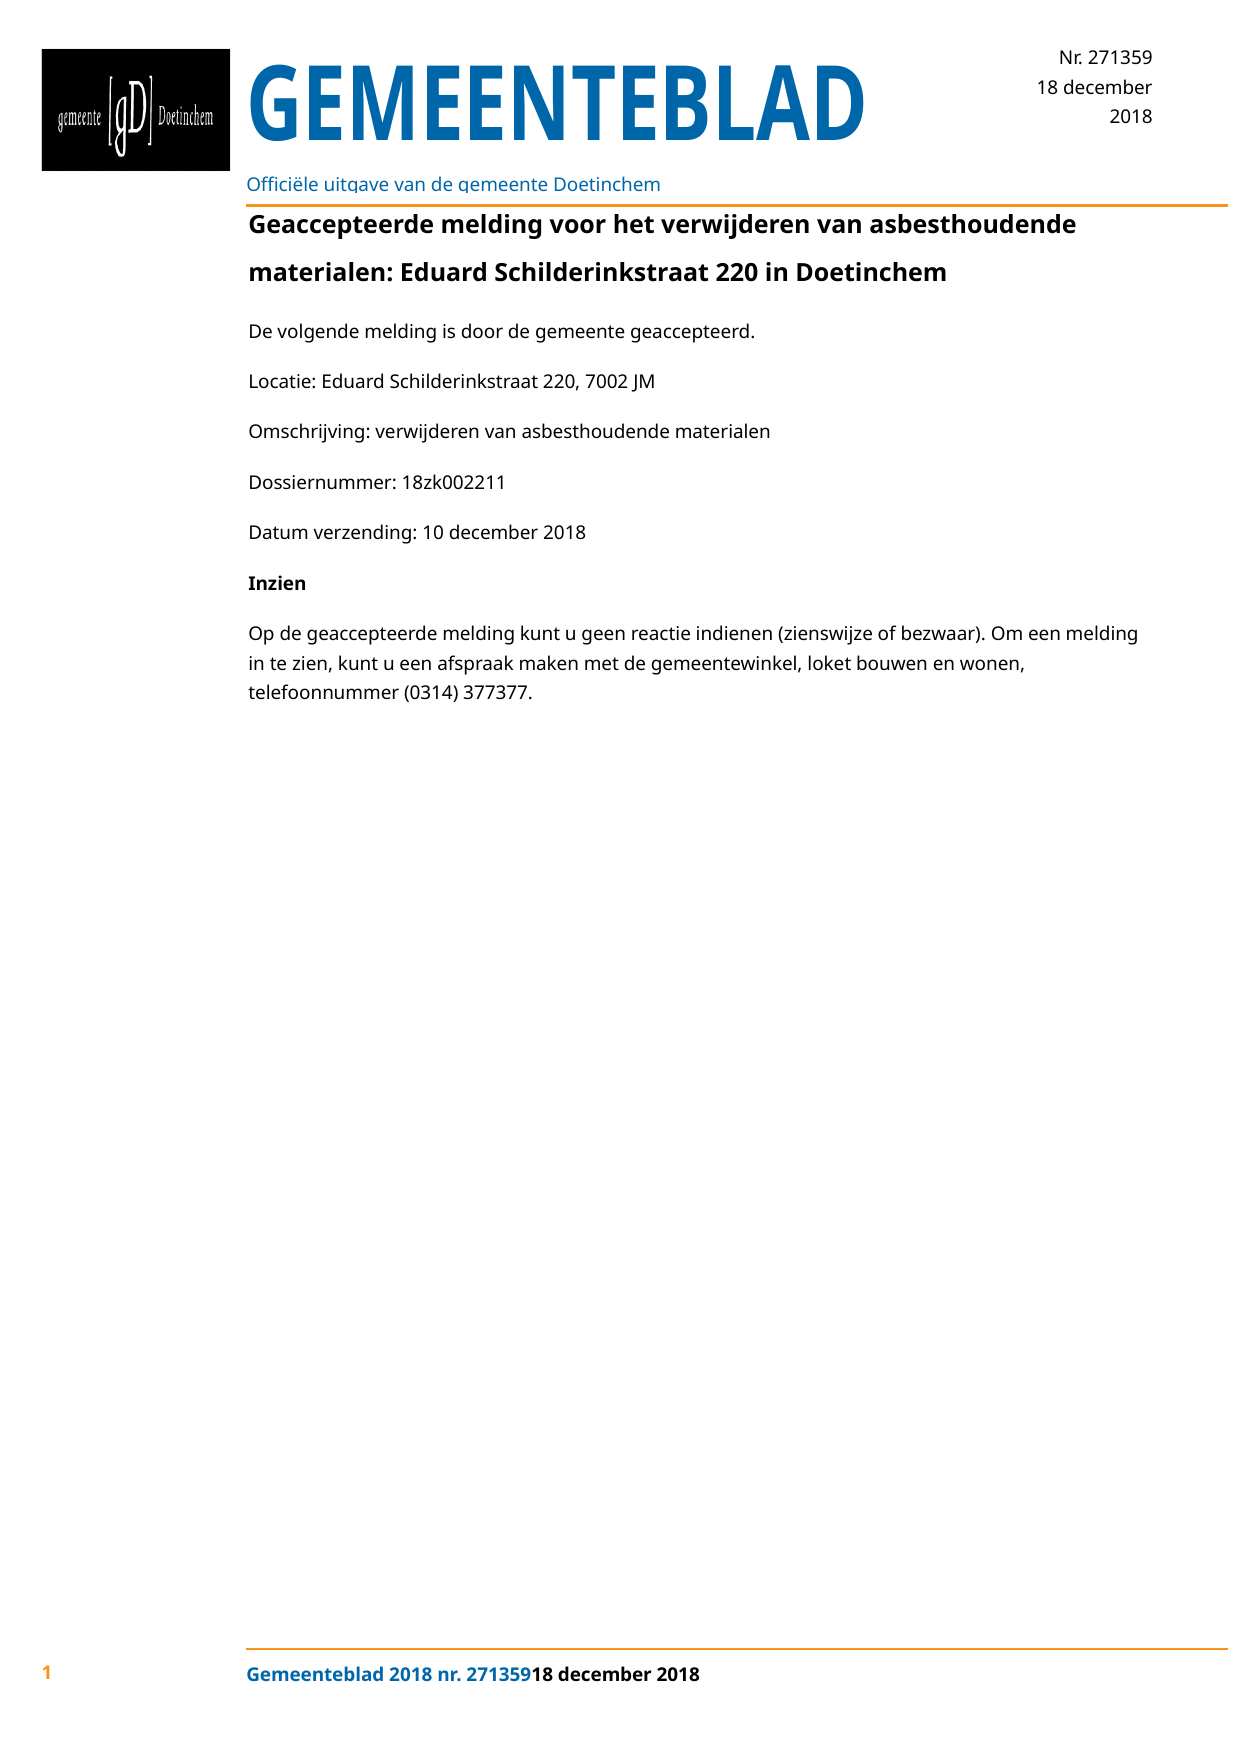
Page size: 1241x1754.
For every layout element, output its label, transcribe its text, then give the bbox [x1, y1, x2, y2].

text De volgende melding is door de gemeente geaccepteerd. [248, 318, 1152, 344]
text Locatie: Eduard Schilderinkstraat 220, 7002 JM [248, 368, 1152, 394]
picture [41, 47, 231, 172]
text Dossiernummer: 18zk002211 [248, 469, 1152, 495]
text Op de geaccepteerde melding kunt u geen reactie indienen (zienswijze of bezwaar). Om een melding in te zien, kunt u een afspraak maken met de gemeentewinkel, loket bouwen en wonen, telefoonnummer (0314) 377377. [248, 620, 1152, 705]
text Inzien [248, 570, 1152, 596]
text Datum verzending: 10 december 2018 [248, 519, 1152, 545]
text Geaccepteerde melding voor het verwijderen van asbesthoudende materialen: Eduard Schilderinkstraat 220 in Doetinchem [248, 207, 1152, 288]
text Omschrijving: verwijderen van asbesthoudende materialen [248, 419, 1152, 444]
